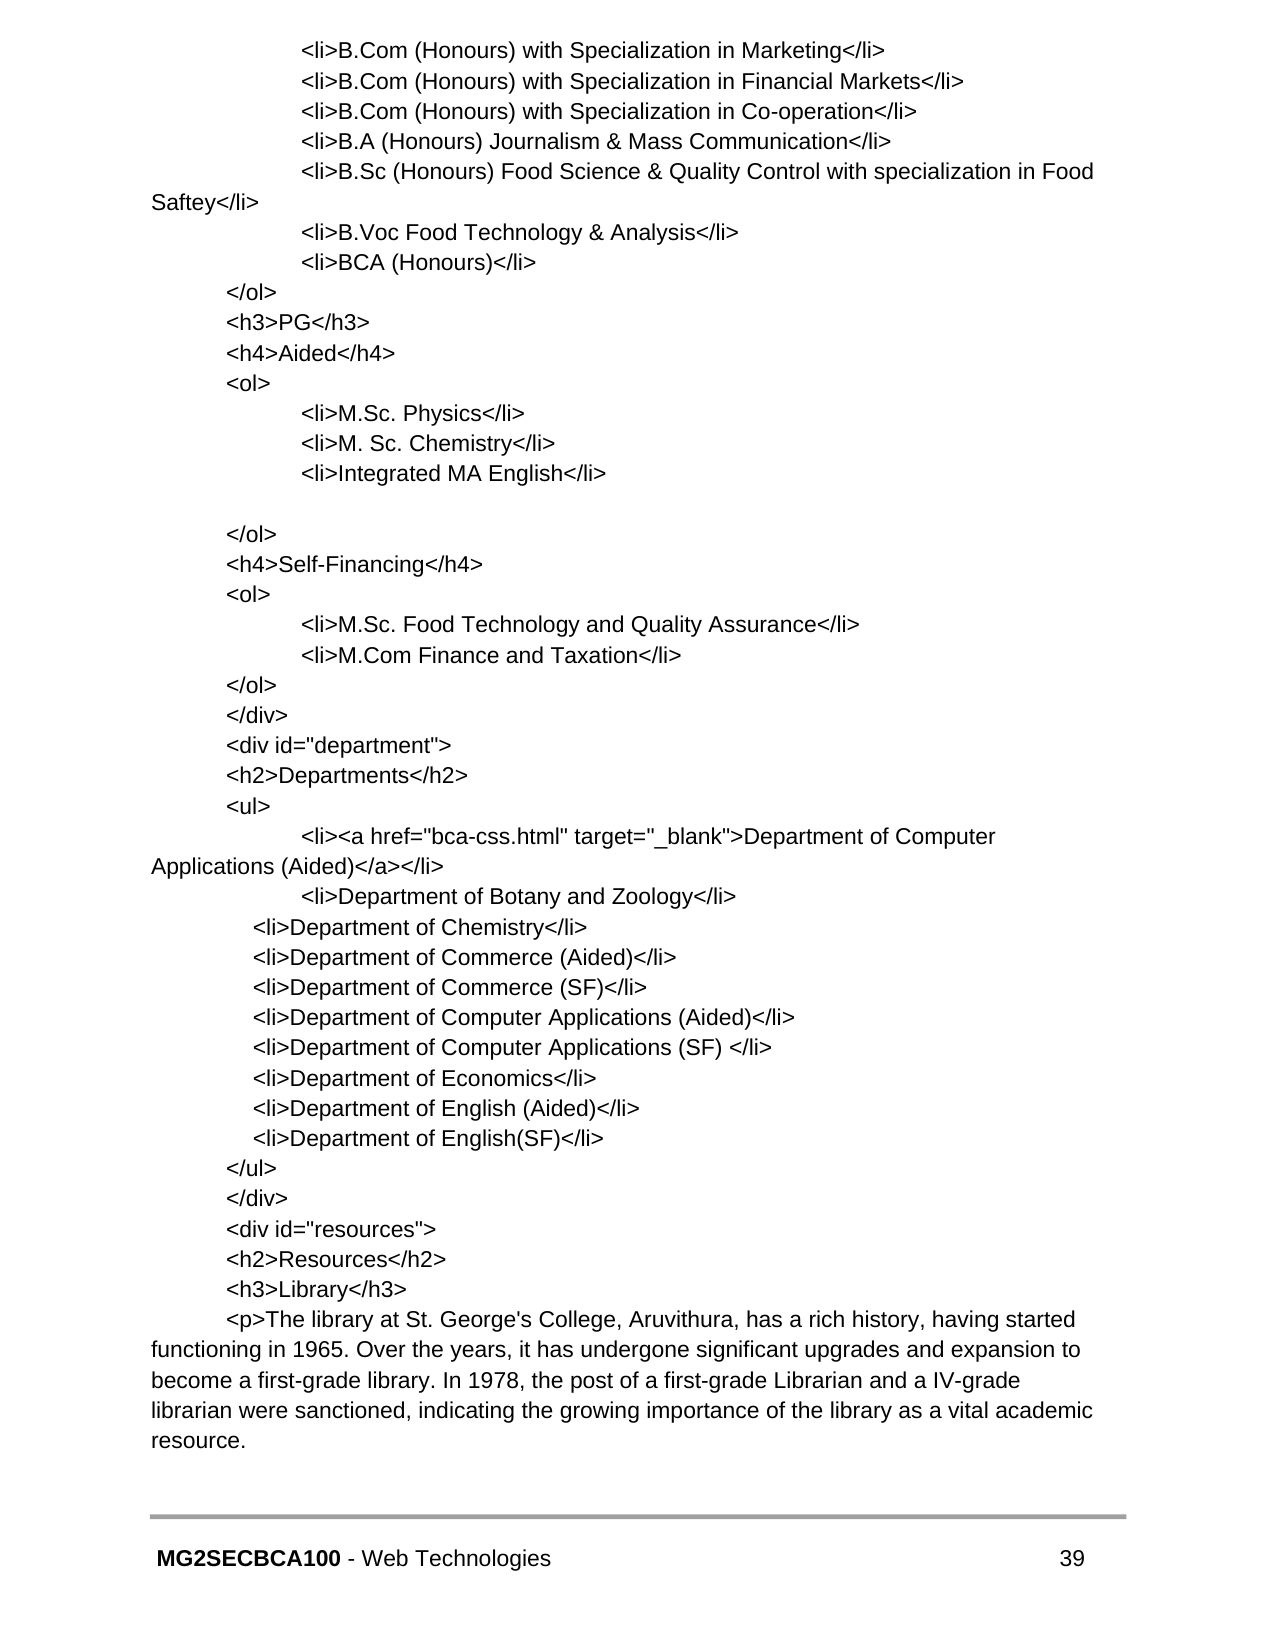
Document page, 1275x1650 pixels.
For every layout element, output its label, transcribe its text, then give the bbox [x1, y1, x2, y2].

table_header <li>B.Com (Honours) with Specialization in Marketing</li> <li>B.Com (Honours) with Specialization in Financial Markets</li> <li>B.Com (Honours) with Specialization in Co-operation</li> <li>B.A (Honours) Journalism & Mass Communication</li> <li>B.Sc (Honours) Food Science & Quality Control with specialization in Food Saftey</li> <li>B.Voc Food Technology & Analysis</li> <li>BCA (Honours)</li> </ol> <h3>PG</h3> <h4>Aided</h4> <ol> <li>M.Sc. Physics</li> <li>M. Sc. Chemistry</li> <li>Integrated MA English</li> </ol> <h4>Self-Financing</h4> <ol> <li>M.Sc. Food Technology and Quality Assurance</li> <li>M.Com Finance and Taxation</li> </ol> </div> <div id="department"> <h2>Departments</h2> <ul> <li><a href="bca-css.html" target="_blank">Department of Computer Applications (Aided)</a></li> <li>Department of Botany and Zoology</li> <li>Department of Chemistry</li> <li>Department of Commerce (Aided)</li> <li>Department of Commerce (SF)</li> <li>Department of Computer Applications (Aided)</li> <li>Department of Computer Applications (SF) </li> <li>Department of Economics</li> <li>Department of English (Aided)</li> <li>Department of English(SF)</li> </ul> </div> <div id="resources"> <h2>Resources</h2> <h3>Library</h3> <p>The library at St. George's College, Aruvithura, has a rich history, having started functioning in 1965. Over the years, it has undergone significant upgrades and expansion to become a first-grade library. In 1978, the post of a first-grade Librarian and a IV-grade librarian were sanctioned, indicating the growing importance of the library as a vital academic resource. [140, 38, 1110, 1457]
